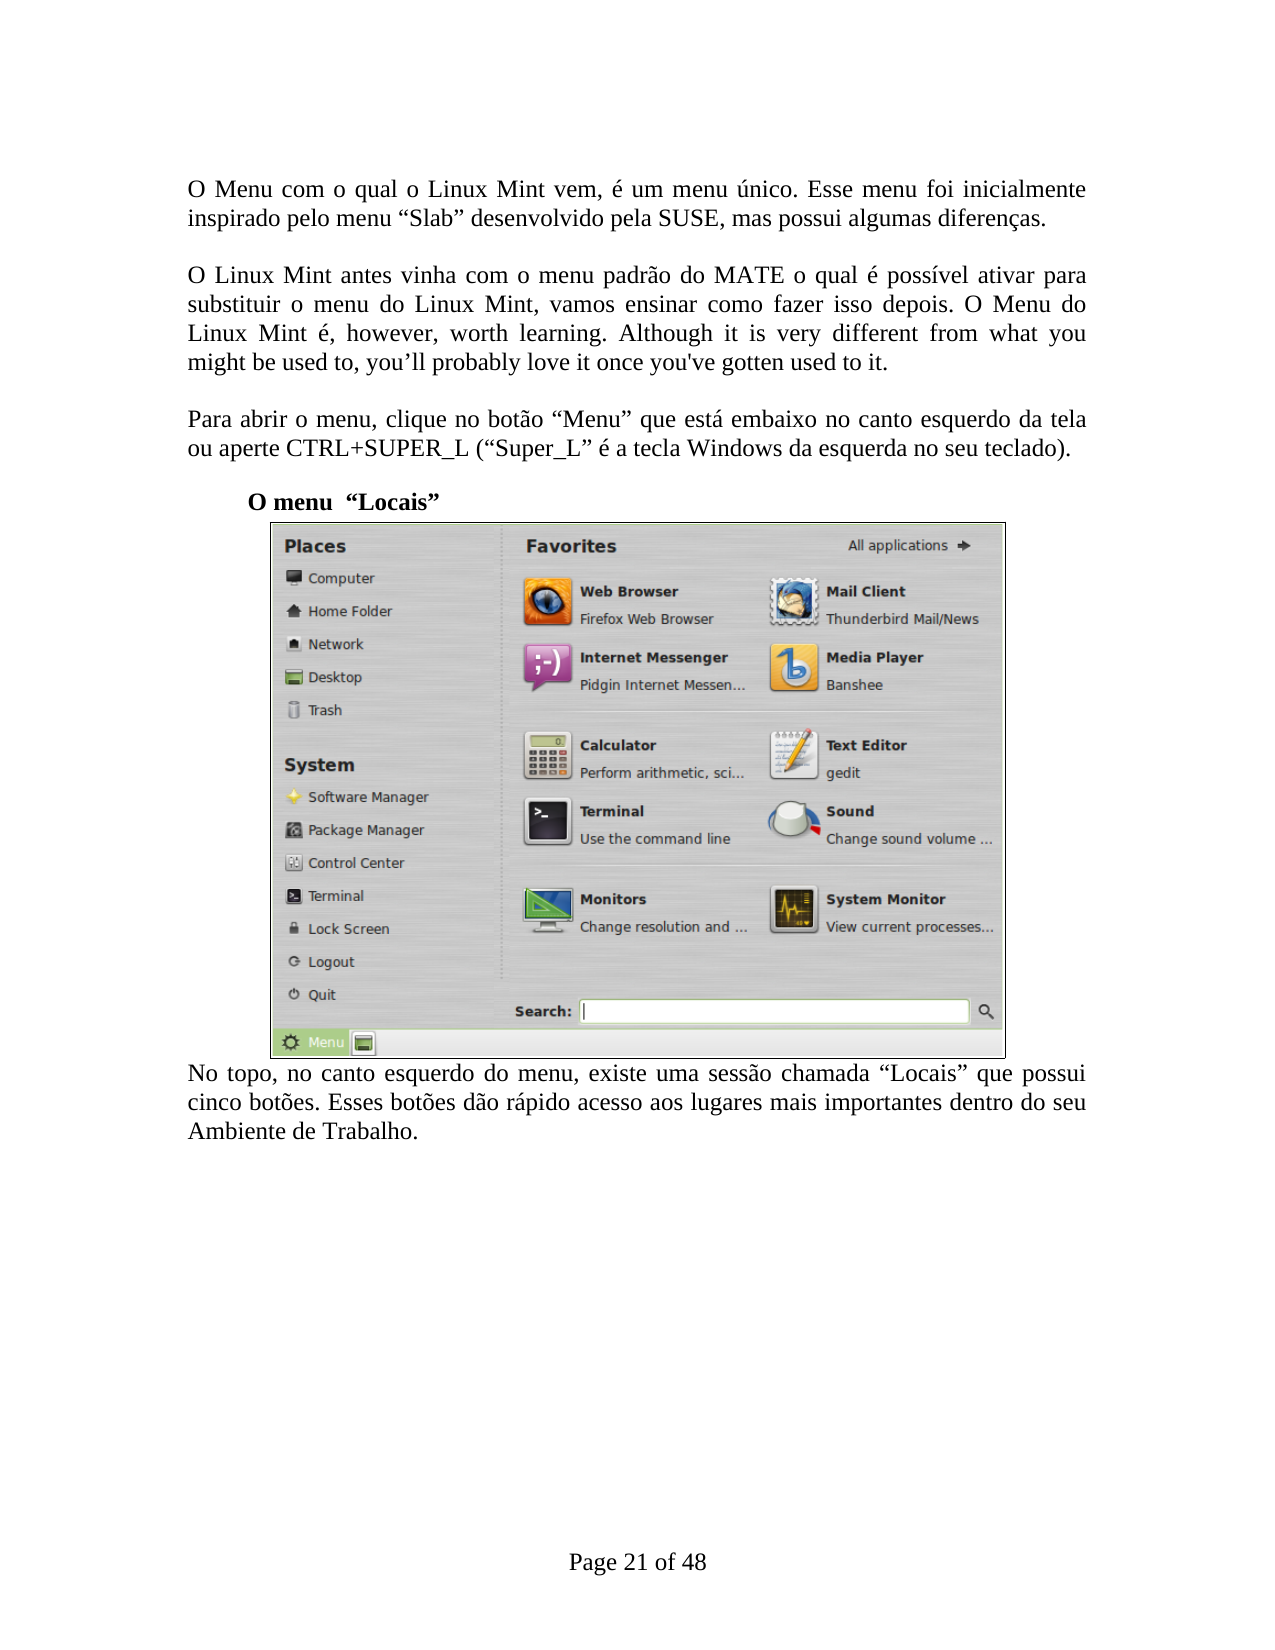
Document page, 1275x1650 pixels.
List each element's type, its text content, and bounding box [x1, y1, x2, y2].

subtitle O menu “Locais” [187, 487, 1087, 515]
text No topo, no canto esquerdo do menu, existe uma sessão chamada “Locais” que possui cinco botões. Esses botões dão rápido acesso aos lugares mais importantes dentro do seu Ambiente de Trabalho. [187, 1038, 1087, 1144]
text O Menu com o qual o Linux Mint vem, é um menu único. Esse menu foi inicialmente inspirado pelo menu “Slab” desenvolvido pela SUSE, mas possui algumas diferenças. [187, 174, 1087, 232]
text O Linux Mint antes vinha com o menu padrão do MATE o qual é possível ativar para substituir o menu do Linux Mint, vamos ensinar como fazer isso depois. O Menu do Linux Mint é, however, worth learning. Although it is very different from what you might be used to, you’ll probably love it once you've gotten used to it. [187, 260, 1087, 375]
picture [272, 524, 1003, 1056]
text Para abrir o menu, clique no botão “Menu” que está embaixo no canto esquerdo da tela ou aperte CTRL+SUPER_L (“Super_L” é a tecla Windows da esquerda no seu teclado). [187, 404, 1087, 462]
